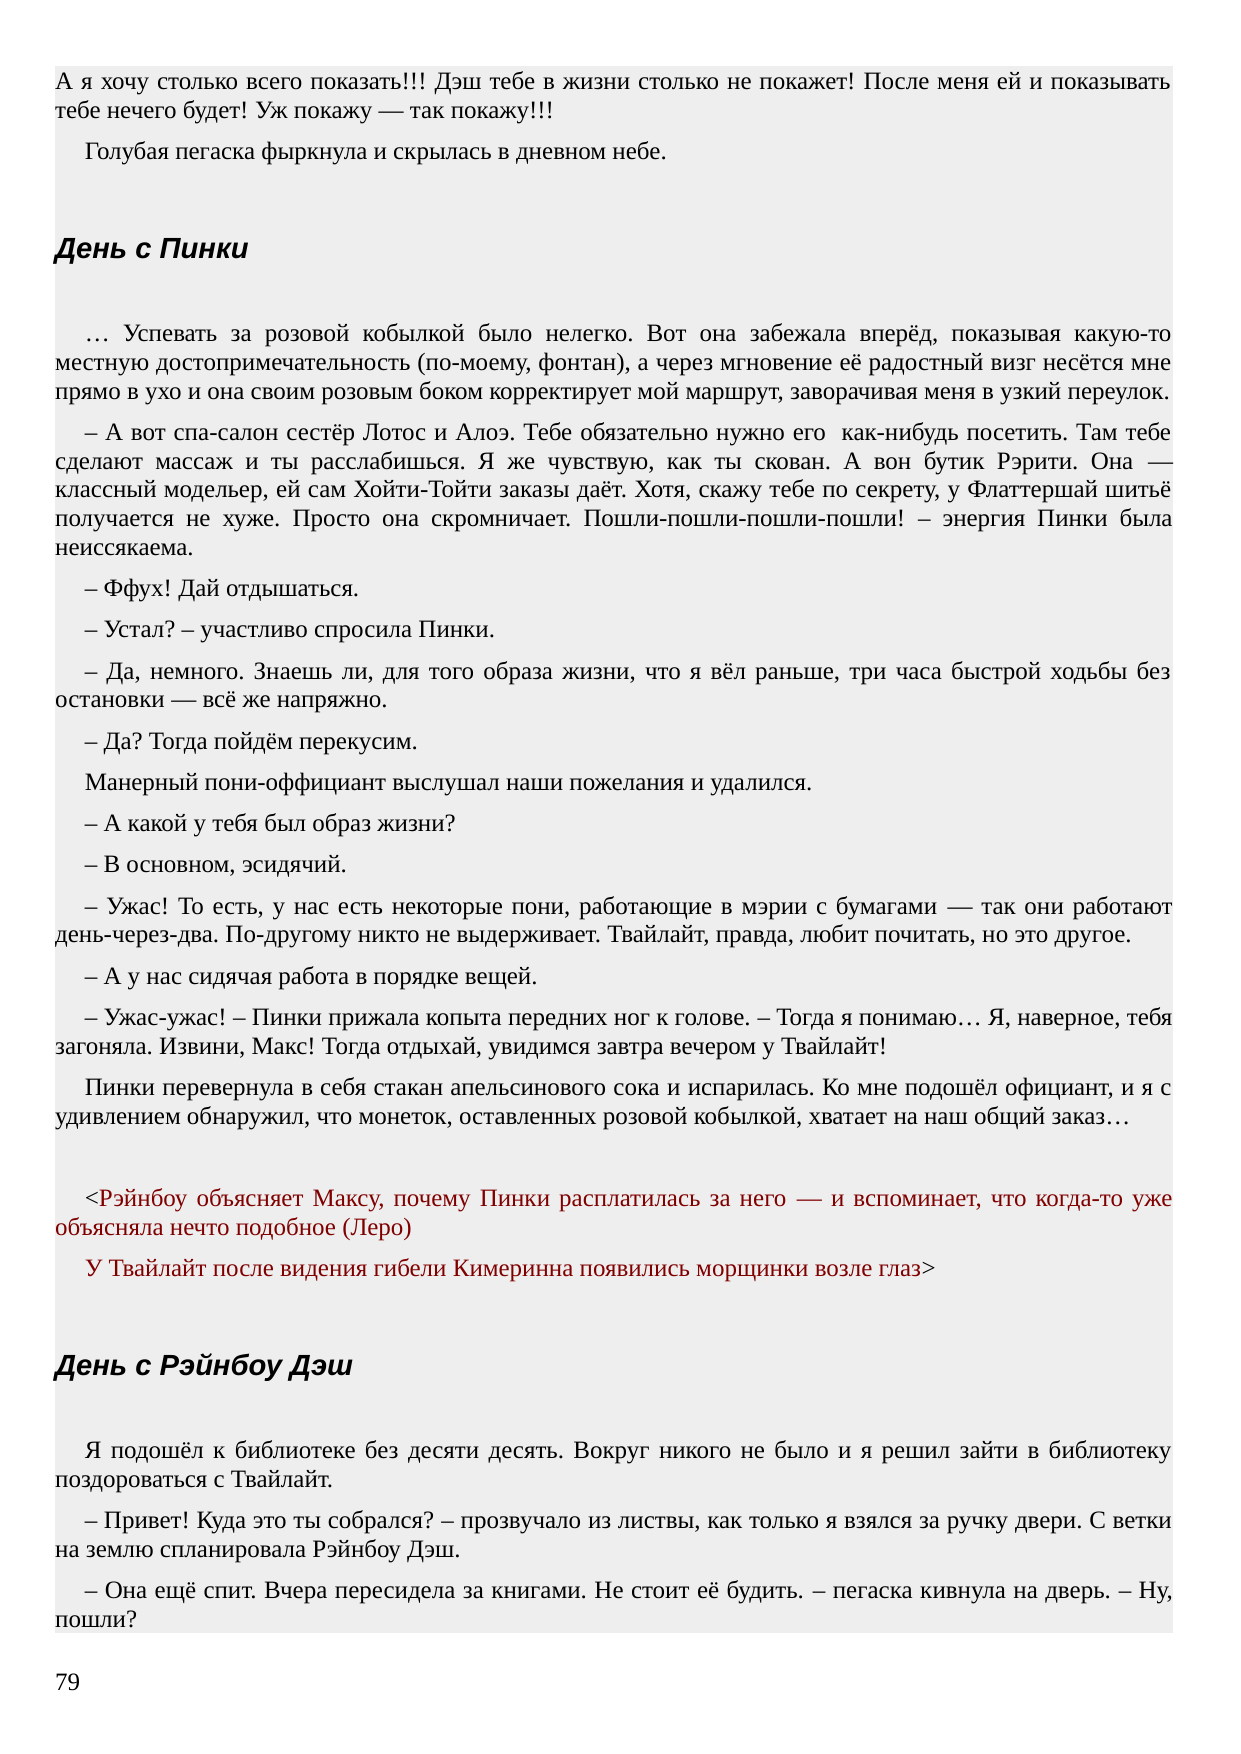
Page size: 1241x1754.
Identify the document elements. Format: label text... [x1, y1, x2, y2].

text – Привет! Куда это ты собрался? – прозвучало из листвы, как только я взялся за ручку двери. С ветки на землю спланировала Рэйнбоу Дэш. [55, 1506, 1173, 1563]
text – Ффух! Дай отдышаться. [55, 573, 1173, 602]
subtitle День с Рэйнбоу Дэш [55, 1348, 1173, 1382]
text – А какой у тебя был образ жизни? [55, 808, 1173, 837]
text Манерный пони-оффициант выслушал наши пожелания и удалился. [55, 767, 1173, 796]
text <Рэйнбоу объясняет Максу, почему Пинки расплатилась за него — и вспоминает, что когда-то уже объясняла нечто подобное (Леро) [55, 1183, 1173, 1241]
text – А у нас сидячая работа в порядке вещей. [55, 961, 1173, 989]
text Голубая пегаска фыркнула и скрылась в дневном небе. [55, 136, 1173, 165]
text Пинки перевернула в себя стакан апельсинового сока и испарилась. Ко мне подошёл официант, и я с удивлением обнаружил, что монеток, оставленных розовой кобылкой, хватает на наш общий заказ… [55, 1072, 1173, 1129]
text У Твайлайт после видения гибели Кимеринна появились морщинки возле глаз> [55, 1253, 1173, 1282]
text – Она ещё спит. Вчера пересидела за книгами. Не стоит её будить. – пегаска кивнула на дверь. – Ну, пошли? [55, 1576, 1173, 1633]
text – Ужас-ужас! – Пинки прижала копыта передних ног к голове. – Тогда я понимаю… Я, наверное, тебя загоняла. Извини, Макс! Тогда отдыхай, увидимся завтра вечером у Твайлайт! [55, 1002, 1173, 1059]
text – Да? Тогда пойдём перекусим. [55, 726, 1173, 754]
text Я подошёл к библиотеке без десяти десять. Вокруг никого не было и я решил зайти в библиотеку поздороваться с Твайлайт. [55, 1436, 1173, 1493]
text … Успевать за розовой кобылкой было нелегко. Вот она забежала вперёд, показывая какую-то местную достопримечательность (по-моему, фонтан), а через мгновение её радостный визг несётся мне прямо в ухо и она своим розовым боком корректирует мой маршрут, заворачивая меня в узкий переулок. [55, 318, 1173, 404]
text – Устал? – участливо спросила Пинки. [55, 614, 1173, 643]
text – В основном, эсидячий. [55, 849, 1173, 878]
subtitle День с Пинки [55, 231, 1173, 264]
text А я хочу столько всего показать!!! Дэш тебе в жизни столько не покажет! После меня ей и показывать тебе нечего будет! Уж покажу — так покажу!!! [55, 66, 1173, 123]
text – Да, немного. Знаешь ли, для того образа жизни, что я вёл раньше, три часа быстрой ходьбы без остановки — всё же напряжно. [55, 656, 1173, 713]
text – Ужас! То есть, у нас есть некоторые пони, работающие в мэрии с бумагами — так они работают день-через-два. По-другому никто не выдерживает. Твайлайт, правда, любит почитать, но это другое. [55, 891, 1173, 948]
text – А вот спа-салон сестёр Лотос и Алоэ. Тебе обязательно нужно его как-нибудь посетить. Там тебе сделают массаж и ты расслабишься. Я же чувствую, как ты скован. А вон бутик Рэрити. Она — классный модельер, ей сам Хойти-Тойти заказы даёт. Хотя, скажу тебе по секрету, у Флаттершай шитьё получается не хуже. Просто она скромничает. Пошли-пошли-пошли-пошли! – энергия Пинки была неиссякаема. [55, 417, 1173, 561]
